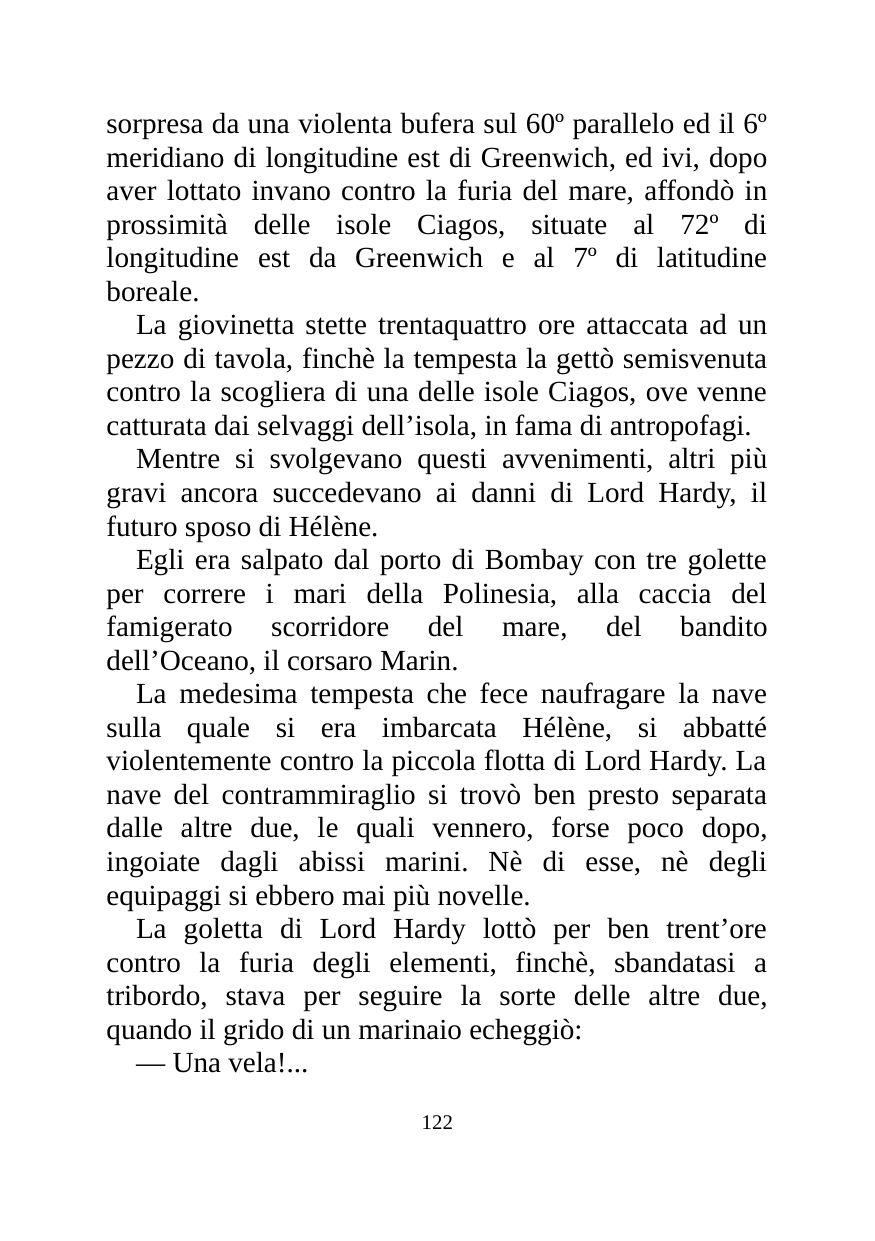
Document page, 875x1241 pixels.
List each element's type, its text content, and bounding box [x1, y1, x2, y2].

text La goletta di Lord Hardy lottò per ben trent’ore contro la furia degli elementi, finchè, sbandatasi a tribordo, stava per seguire la sorte delle altre due, quando il grido di un marinaio echeggiò: [106, 911, 768, 1045]
text — Una vela!... [106, 1045, 768, 1079]
text Egli era salpato dal porto di Bombay con tre golette per correre i mari della Polinesia, alla caccia del famigerato scorridore del mare, del bandito dell’Oceano, il corsaro Marin. [106, 542, 768, 676]
text La giovinetta stette trentaquattro ore attaccata ad un pezzo di tavola, finchè la tempesta la gettò semisvenuta contro la scogliera di una delle isole Ciagos, ove venne catturata dai selvaggi dell’isola, in fama di antropofagi. [106, 307, 768, 442]
text La medesima tempesta che fece naufragare la nave sulla quale si era imbarcata Hélène, si abbatté violentemente contro la piccola flotta di Lord Hardy. La nave del contrammiraglio si trovò ben presto separata dalle altre due, le quali vennero, forse poco dopo, ingoiate dagli abissi marini. Nè di esse, nè degli equipaggi si ebbero mai più novelle. [106, 676, 768, 911]
text sorpresa da una violenta bufera sul 60º parallelo ed il 6º meridiano di longitudine est di Greenwich, ed ivi, dopo aver lottato invano contro la furia del mare, affondò in prossimità delle isole Ciagos, situate al 72º di longitudine est da Greenwich e al 7º di latitudine boreale. [106, 106, 768, 307]
text Mentre si svolgevano questi avvenimenti, altri più gravi ancora succedevano ai danni di Lord Hardy, il futuro sposo di Hélène. [106, 442, 768, 542]
